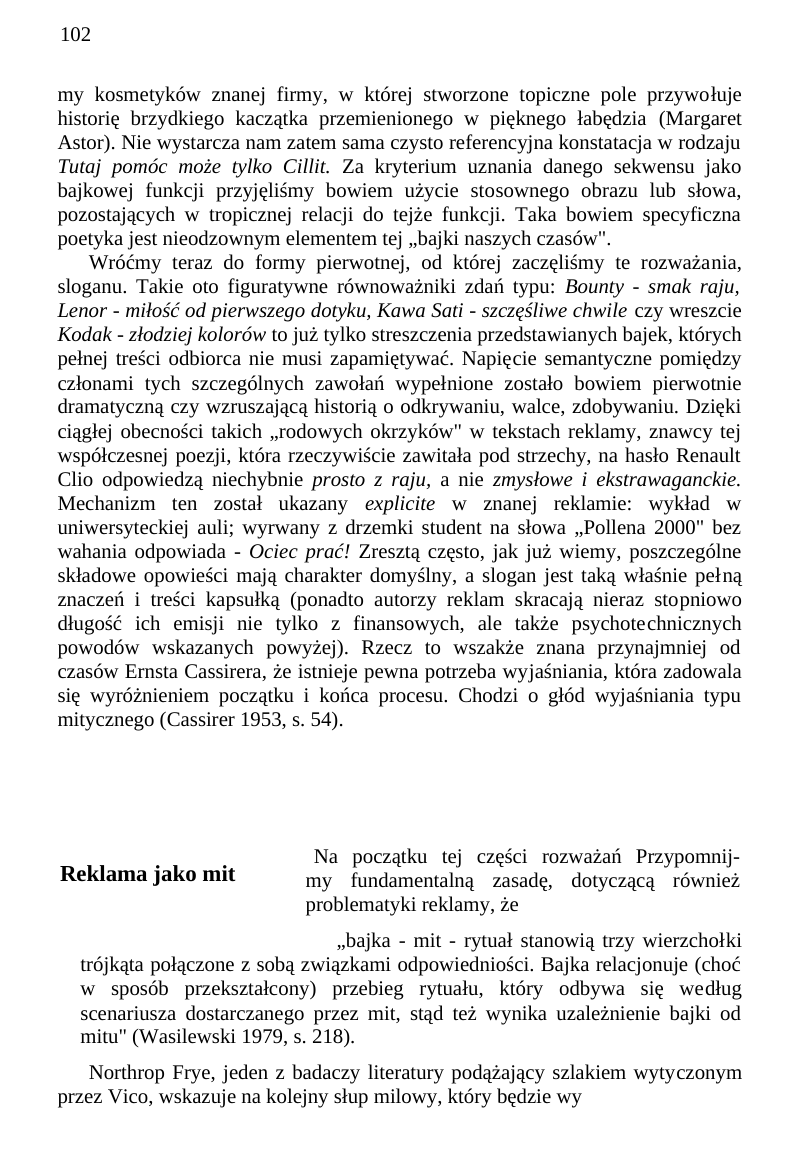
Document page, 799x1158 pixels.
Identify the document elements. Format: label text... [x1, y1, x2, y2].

text my kosmetyków znanej firmy, w której stworzone topiczne pole przywo­łuje historię brzydkiego kaczątka przemienionego w pięknego łabędzia (Margaret Astor). Nie wystarcza nam zatem sama czysto referencyjna konstatacja w rodzaju Tutaj pomóc może tylko Cillit. Za kryterium uznania danego sekwensu jako bajkowej funkcji przyjęliśmy bowiem użycie sto­sownego obrazu lub słowa, pozostających w tropicznej relacji do tejże funkcji. Taka bowiem specyficzna poetyka jest nieodzownym elementem tej „bajki naszych czasów". [57, 82, 742, 250]
text Wróćmy teraz do formy pierwotnej, od której zaczęliśmy te rozważa­nia, sloganu. Takie oto figuratywne równoważniki zdań typu: Bounty - smak raju, Lenor - miłość od pierwszego dotyku, Kawa Sati - szczęśliwe chwile czy wreszcie Kodak - złodziej kolorów to już tylko streszczenia przedstawia­nych bajek, których pełnej treści odbiorca nie musi zapamiętywać. Napię­cie semantyczne pomiędzy członami tych szczególnych zawołań wypeł­nione zostało bowiem pierwotnie dramatyczną czy wzruszającą historią o odkrywaniu, walce, zdobywaniu. Dzięki ciągłej obecności takich „rodo­wych okrzyków" w tekstach reklamy, znawcy tej współczesnej poezji, która rzeczywiście zawitała pod strzechy, na hasło Renault Clio odpowie­dzą niechybnie prosto z raju, a nie zmysłowe i ekstrawaganckie. Mechanizm ten został ukazany explicite w znanej reklamie: wykład w uniwersyteckiej auli; wyrwany z drzemki student na słowa „Pollena 2000" bez wahania odpowiada - Ociec prać! Zresztą często, jak już wiemy, poszczególne skła­dowe opowieści mają charakter domyślny, a slogan jest taką właśnie peł­ną znaczeń i treści kapsułką (ponadto autorzy reklam skracają nieraz sto­pniowo długość ich emisji nie tylko z finansowych, ale także psychote­chnicznych powodów wskazanych powyżej). Rzecz to wszakże znana przynajmniej od czasów Ernsta Cassirera, że istnieje pewna potrzeba wy­jaśniania, która zadowala się wyróżnieniem początku i końca procesu. Chodzi o głód wyjaśniania typu mitycznego (Cassirer 1953, s. 54). [57, 250, 742, 731]
text Northrop Frye, jeden z badaczy literatury podążający szlakiem wyty­czonym przez Vico, wskazuje na kolejny słup milowy, który będzie wy­ [57, 1060, 742, 1108]
text Na początku tej części rozważań Przypomnij- my fundamentalną zasadę, dotyczącą również problematyki reklamy, że [305, 844, 740, 916]
text „bajka - mit - rytuał stanowią trzy wierzchoł­ki trójkąta połączone z sobą związkami odpowiedniości. Bajka relacjonuje (choć w sposób przekształcony) przebieg rytuału, który odbywa się we­dług scenariusza dostarczanego przez mit, stąd też wynika uzależnienie bajki od mitu" (Wasilewski 1979, s. 218). [80, 928, 742, 1048]
text Reklama jako mit [60, 860, 264, 886]
text 102 [60, 22, 94, 46]
